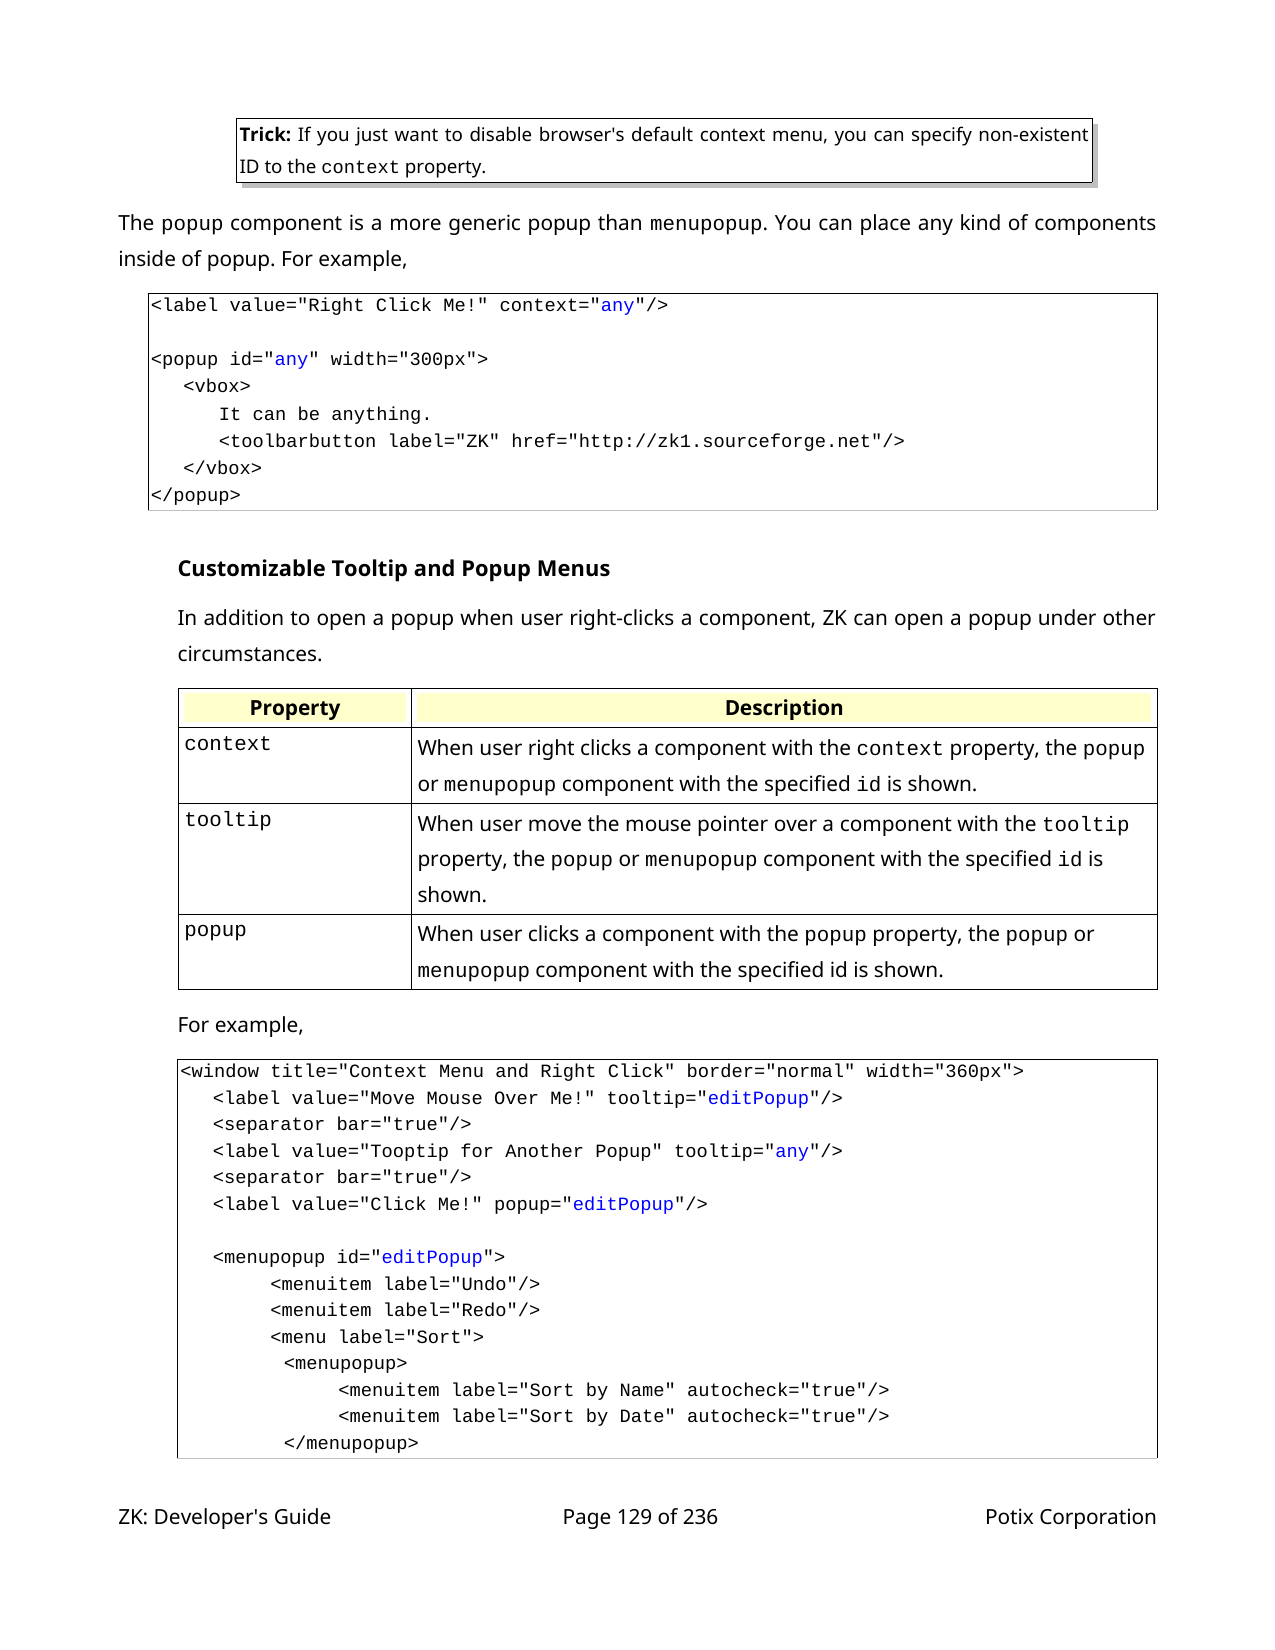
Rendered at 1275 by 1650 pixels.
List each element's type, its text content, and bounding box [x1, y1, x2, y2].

table_cell tooltip [179, 804, 411, 914]
text <window title="Context Menu and Right Click" border="normal" width="360px"> <label value="Move Mouse Over Me!" tooltip="editPopup"/> <separator bar="true"/> <label value="Tooptip for Another Popup" tooltip="any"/> <separator bar="true"/> <label value="Click Me!" popup="editPopup"/> <menupopup id="editPopup"> <menuitem label="Undo"/> <menuitem label="Redo"/> <menu label="Sort"> <menupopup> <menuitem label="Sort by Name" autocheck="true"/> <menuitem label="Sort by Date" autocheck="true"/> </menupopup> [178, 1060, 1157, 1458]
text <vbox> [149, 374, 1157, 398]
table_cell When user clicks a component with the popup property, the popup or menupopup component with the specified id is shown. [412, 915, 1157, 989]
table_cell context [179, 728, 411, 803]
table_header Property [179, 689, 411, 727]
text The popup component is a more generic popup than menupopup. You can place any kind of components inside of popup. For example, [118, 208, 1157, 272]
text </popup> [149, 483, 1157, 510]
text Trick: If you just want to disable browser's default context menu, you can specify non-existent ID to the context property. [237, 119, 1092, 182]
text For example, [177, 1010, 1157, 1038]
text It can be anything. [149, 401, 1157, 426]
table_header Description [412, 689, 1157, 727]
text <popup id="any" width="300px"> [149, 347, 1157, 371]
text <label value="Right Click Me!" context="any"/> [149, 294, 1157, 317]
table_cell When user right clicks a component with the context property, the popup or menupopup component with the specified id is shown. [412, 728, 1157, 803]
table_cell popup [179, 915, 411, 989]
text <toolbarbutton label="ZK" href="http://zk1.sourceforge.net"/> [149, 429, 1157, 453]
table_cell When user move the mouse pointer over a component with the tooltip property, the popup or menupopup component with the specified id is shown. [412, 804, 1157, 914]
text </vbox> [149, 456, 1157, 480]
text In addition to open a popup when user right-clicks a component, ZK can open a popup under other circumstances. [177, 603, 1157, 667]
subtitle Customizable Tooltip and Popup Menus [177, 553, 1157, 583]
